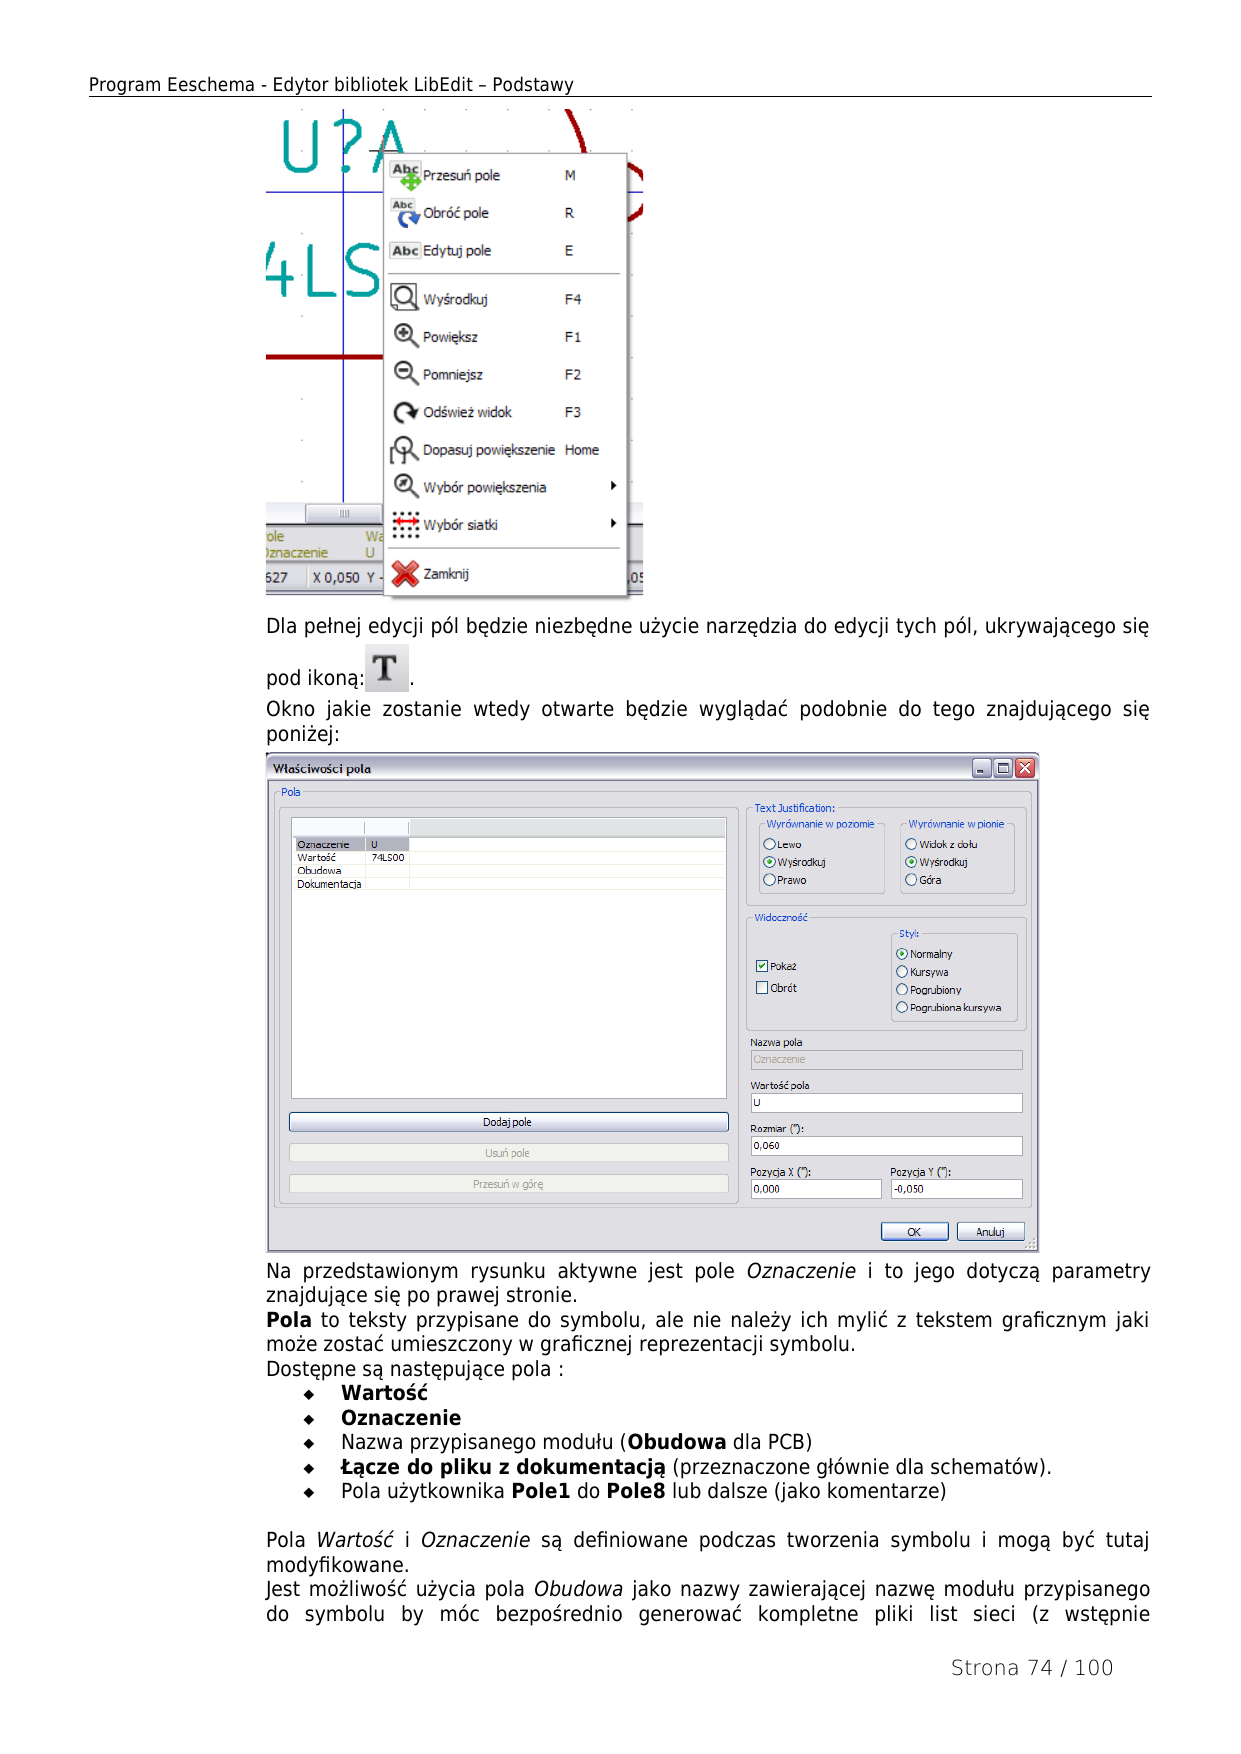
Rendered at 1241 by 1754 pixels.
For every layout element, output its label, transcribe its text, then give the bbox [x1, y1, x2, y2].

text Jest możliwość użycia pola Obudowa jako nazwy zawierającej nazwę modułu przypisanego do symbolu by móc bezpośrednio generować kompletne pliki list sieci (z wstępnie [266, 1577, 1152, 1626]
text Pola to teksty przypisane do symbolu, ale nie należy ich mylić z tekstem graficznym jaki może zostać umieszczony w graficznej reprezentacji symbolu. [266, 1308, 1152, 1357]
text Pola Wartość i Oznaczenie są definiowane podczas tworzenia symbolu i mogą być tutaj modyfikowane. [266, 1528, 1152, 1577]
list Nazwa przypisanego modułu (Obudowa dla PCB) [303, 1430, 1152, 1455]
text Dla pełnej edycji pól będzie niezbędne użycie narzędzia do edycji tych pól, ukrywającego się pod ikoną:. [266, 614, 1152, 697]
text Okno jakie zostanie wtedy otwarte będzie wyglądać podobnie do tego znajdującego się poniżej: [266, 697, 1152, 746]
text Dostępne są następujące pola : [266, 1357, 1152, 1381]
text Na przedstawionym rysunku aktywne jest pole Oznaczenie i to jego dotyczą parametry znajdujące się po prawej stronie. [266, 1259, 1152, 1308]
picture [265, 109, 644, 609]
list Pola użytkownika Pole1 do Pole8 lub dalsze (jako komentarze) [303, 1479, 1152, 1504]
list Łącze do pliku z dokumentacją (przeznaczone głównie dla schematów). [303, 1455, 1152, 1479]
picture [265, 752, 1040, 1253]
list Oznaczenie [303, 1406, 1152, 1430]
list Wartość [303, 1381, 1152, 1406]
picture [365, 644, 409, 692]
